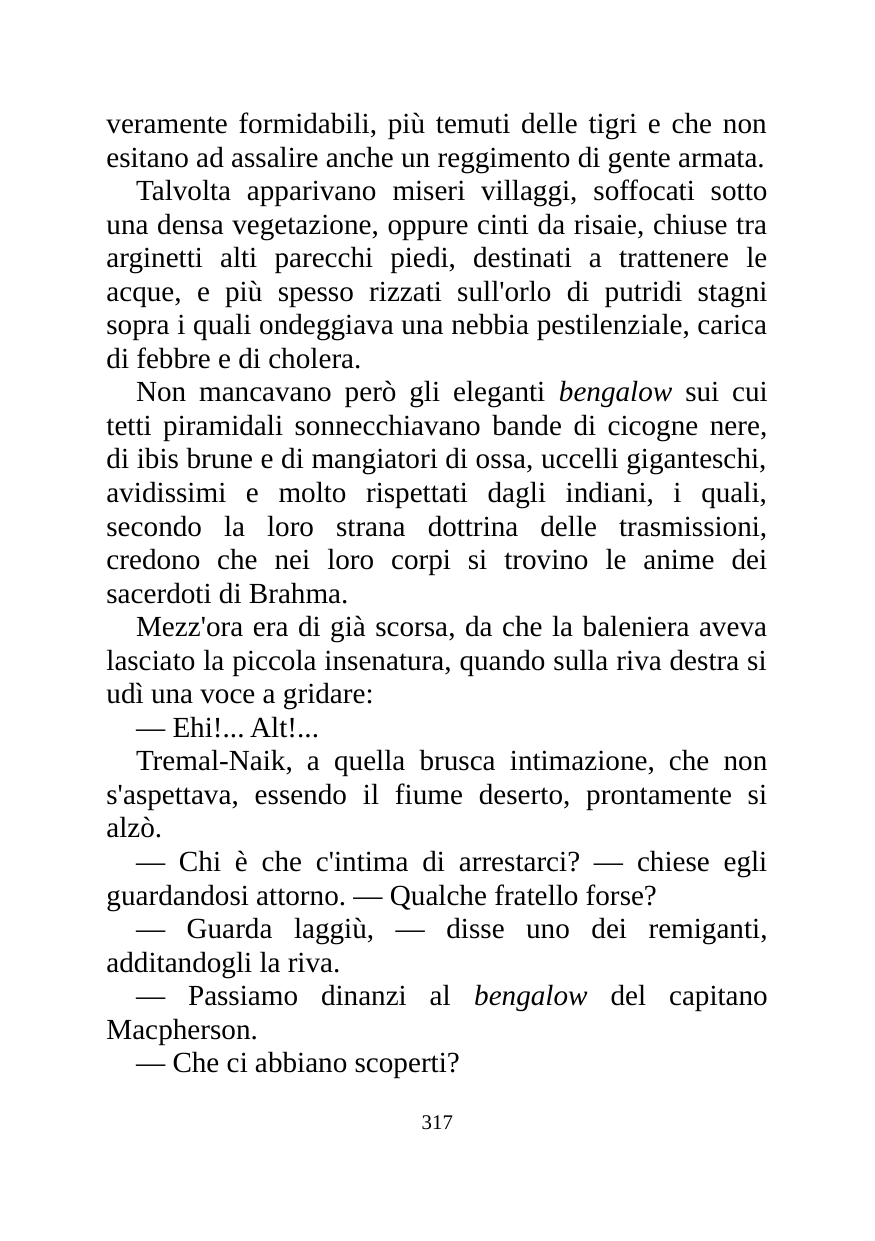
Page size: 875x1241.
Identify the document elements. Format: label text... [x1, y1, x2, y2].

text — Che ci abbiano scoperti? [106, 1045, 768, 1079]
text — Chi è che c'intima di arrestarci? — chiese egli guardandosi attorno. — Qualche fratello forse? [106, 844, 768, 911]
text — Passiamo dinanzi al bengalow del capitano Macpherson. [106, 978, 768, 1045]
text Talvolta apparivano miseri villaggi, soffocati sotto una densa vegetazione, oppure cinti da risaie, chiuse tra arginetti alti parecchi piedi, destinati a trattenere le acque, e più spesso rizzati sull'orlo di putridi stagni sopra i quali ondeggiava una nebbia pestilenziale, carica di febbre e di cholera. [106, 173, 768, 374]
text veramente formidabili, più temuti delle tigri e che non esitano ad assalire anche un reggimento di gente armata. [106, 106, 768, 173]
text — Ehi!... Alt!... [106, 710, 768, 743]
text Non mancavano però gli eleganti bengalow sui cui tetti piramidali sonnecchiavano bande di cicogne nere, di ibis brune e di mangiatori di ossa, uccelli giganteschi, avidissimi e molto rispettati dagli indiani, i quali, secondo la loro strana dottrina delle trasmissioni, credono che nei loro corpi si trovino le anime dei sacerdoti di Brahma. [106, 374, 768, 609]
text Tremal-Naik, a quella brusca intimazione, che non s'aspettava, essendo il fiume deserto, prontamente si alzò. [106, 743, 768, 844]
text — Guarda laggiù, — disse uno dei remiganti, additandogli la riva. [106, 911, 768, 978]
text Mezz'ora era di già scorsa, da che la baleniera aveva lasciato la piccola insenatura, quando sulla riva destra si udì una voce a gridare: [106, 609, 768, 710]
